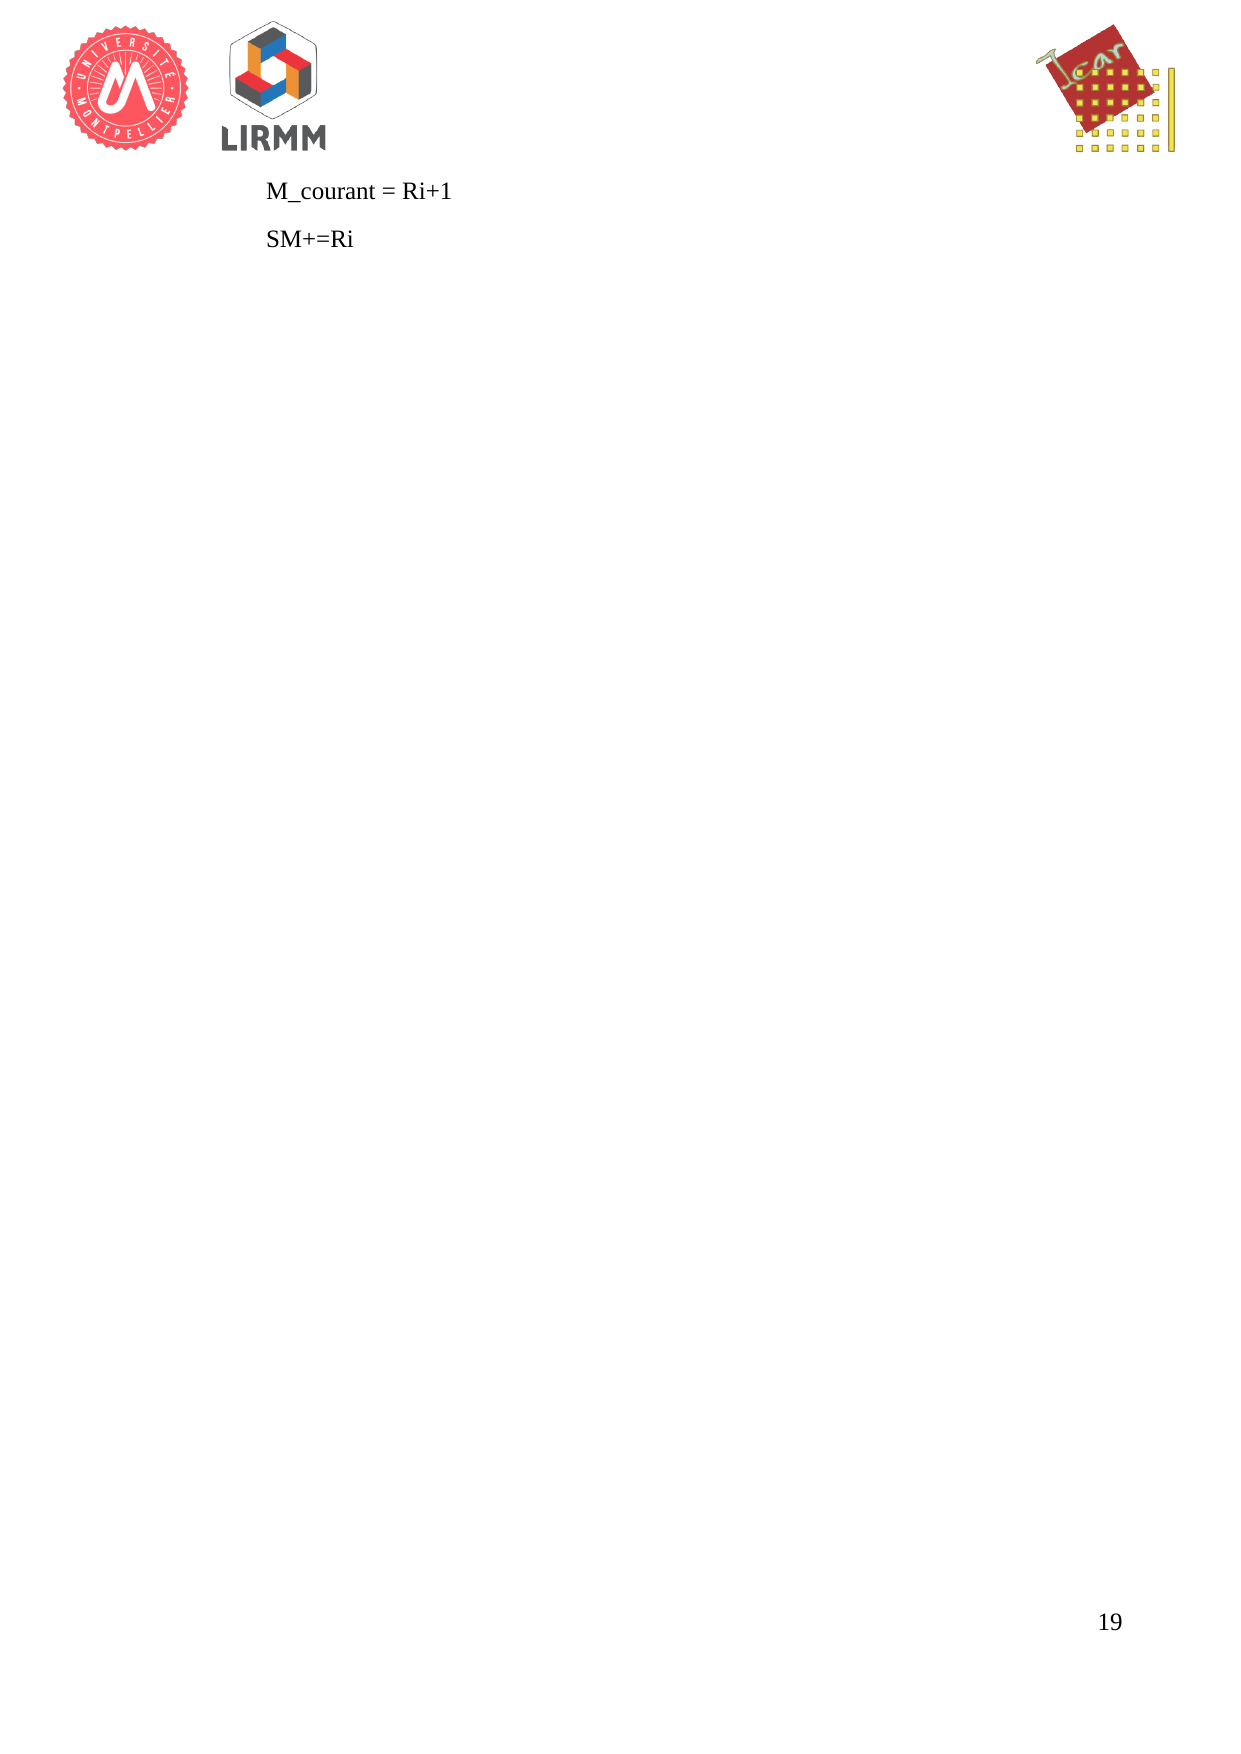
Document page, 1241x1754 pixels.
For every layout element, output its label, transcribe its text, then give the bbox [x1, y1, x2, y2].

text M_courant = Ri+1 [118, 176, 1122, 205]
picture [57, 13, 201, 156]
picture [203, 16, 343, 155]
picture [1025, 6, 1177, 154]
text SM+=Ri [118, 224, 1122, 253]
